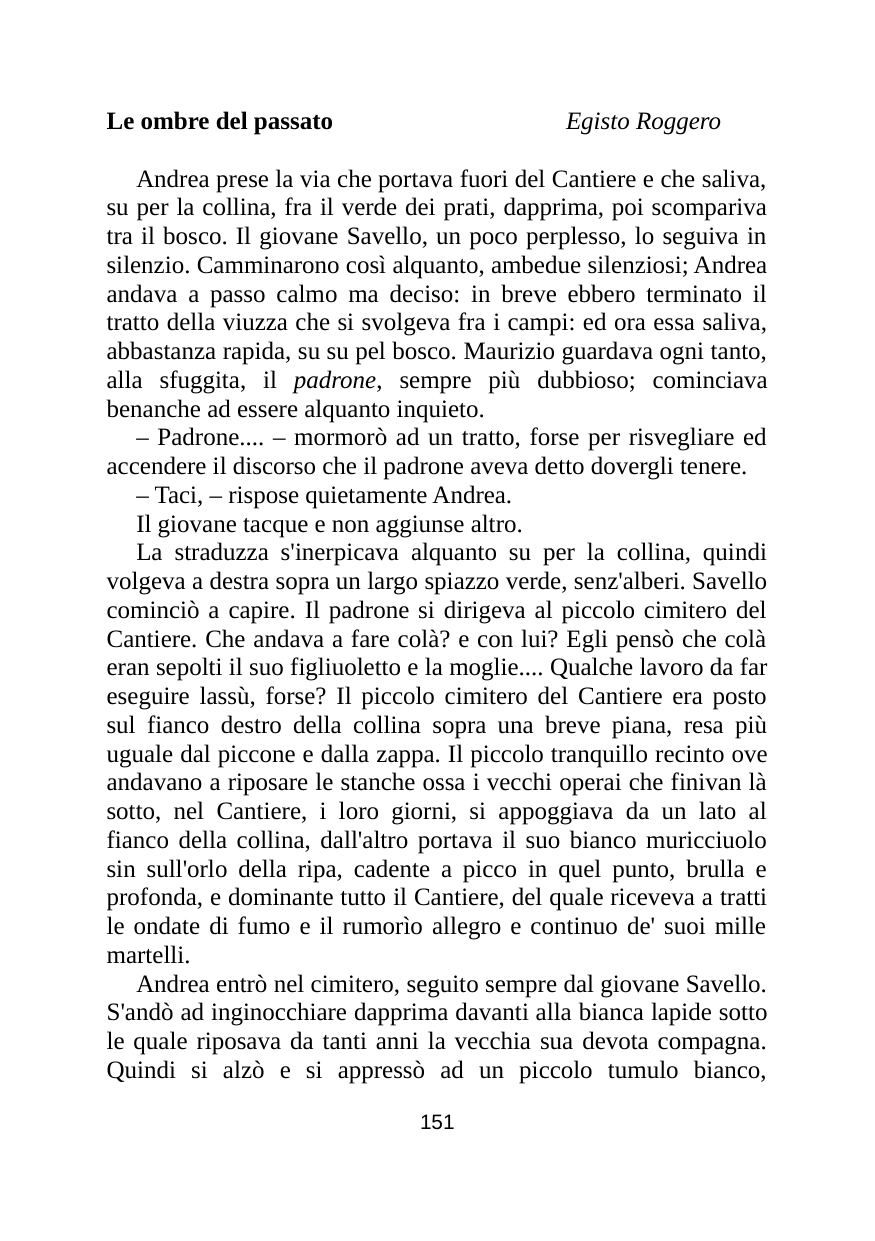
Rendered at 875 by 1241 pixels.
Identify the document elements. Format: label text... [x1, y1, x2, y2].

text – Taci, – rispose quietamente Andrea. [106, 480, 768, 509]
text Il giovane tacque e non aggiunse altro. [106, 509, 768, 537]
text Andrea entrò nel cimitero, seguito sempre dal giovane Savello. S'andò ad inginocchiare dapprima davanti alla bianca lapide sotto le quale riposava da tanti anni la vecchia sua devota compagna. Quindi si alzò e si appressò ad un piccolo tumulo bianco, [106, 969, 768, 1084]
text – Padrone.... – mormorò ad un tratto, forse per risvegliare ed accendere il discorso che il padrone aveva detto dovergli tenere. [106, 422, 768, 480]
text Andrea prese la via che portava fuori del Cantiere e che saliva, su per la collina, fra il verde dei prati, dapprima, poi scompariva tra il bosco. Il giovane Savello, un poco perplesso, lo seguiva in silenzio. Camminarono così alquanto, ambedue silenziosi; Andrea andava a passo calmo ma deciso: in breve ebbero terminato il tratto della viuzza che si svolgeva fra i campi: ed ora essa saliva, abbastanza rapida, su su pel bosco. Maurizio guardava ogni tanto, alla sfuggita, il padrone, sempre più dubbioso; cominciava benanche ad essere alquanto inquieto. [106, 164, 768, 422]
text La straduzza s'inerpicava alquanto su per la collina, quindi volgeva a destra sopra un largo spiazzo verde, senz'alberi. Savello cominciò a capire. Il padrone si dirigeva al piccolo cimitero del Cantiere. Che andava a fare colà? e con lui? Egli pensò che colà eran sepolti il suo figliuoletto e la moglie.... Qualche lavoro da far eseguire lassù, forse? Il piccolo cimitero del Cantiere era posto sul fianco destro della collina sopra una breve piana, resa più uguale dal piccone e dalla zappa. Il piccolo tranquillo recinto ove andavano a riposare le stanche ossa i vecchi operai che finivan là sotto, nel Cantiere, i loro giorni, si appoggiava da un lato al fianco della collina, dall'altro portava il suo bianco muricciuolo sin sull'orlo della ripa, cadente a picco in quel punto, brulla e profonda, e dominante tutto il Cantiere, del quale riceveva a tratti le ondate di fumo e il rumorìo allegro e continuo de' suoi mille martelli. [106, 537, 768, 969]
